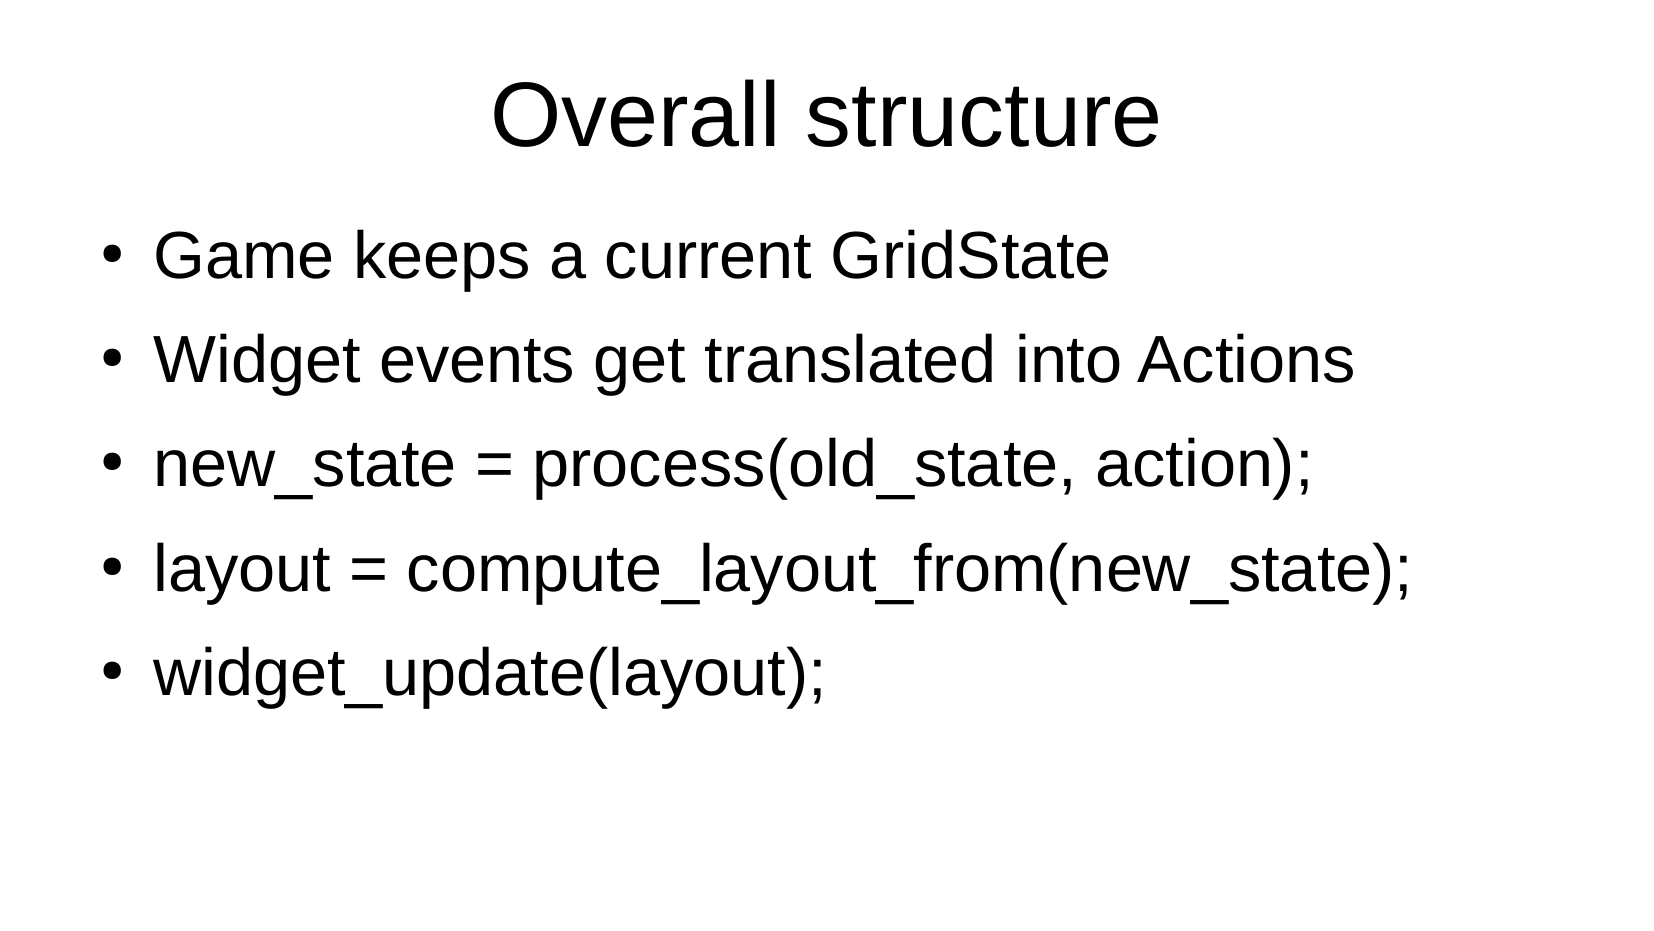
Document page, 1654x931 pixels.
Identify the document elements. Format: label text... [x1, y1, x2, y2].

title Overall structure [82, 37, 1571, 193]
list Game keeps a current GridState Widget events get translated into Actions new_state = process(old_state, action); layout = compute_layout_from(new_state); widget_update(layout); [82, 217, 1571, 758]
